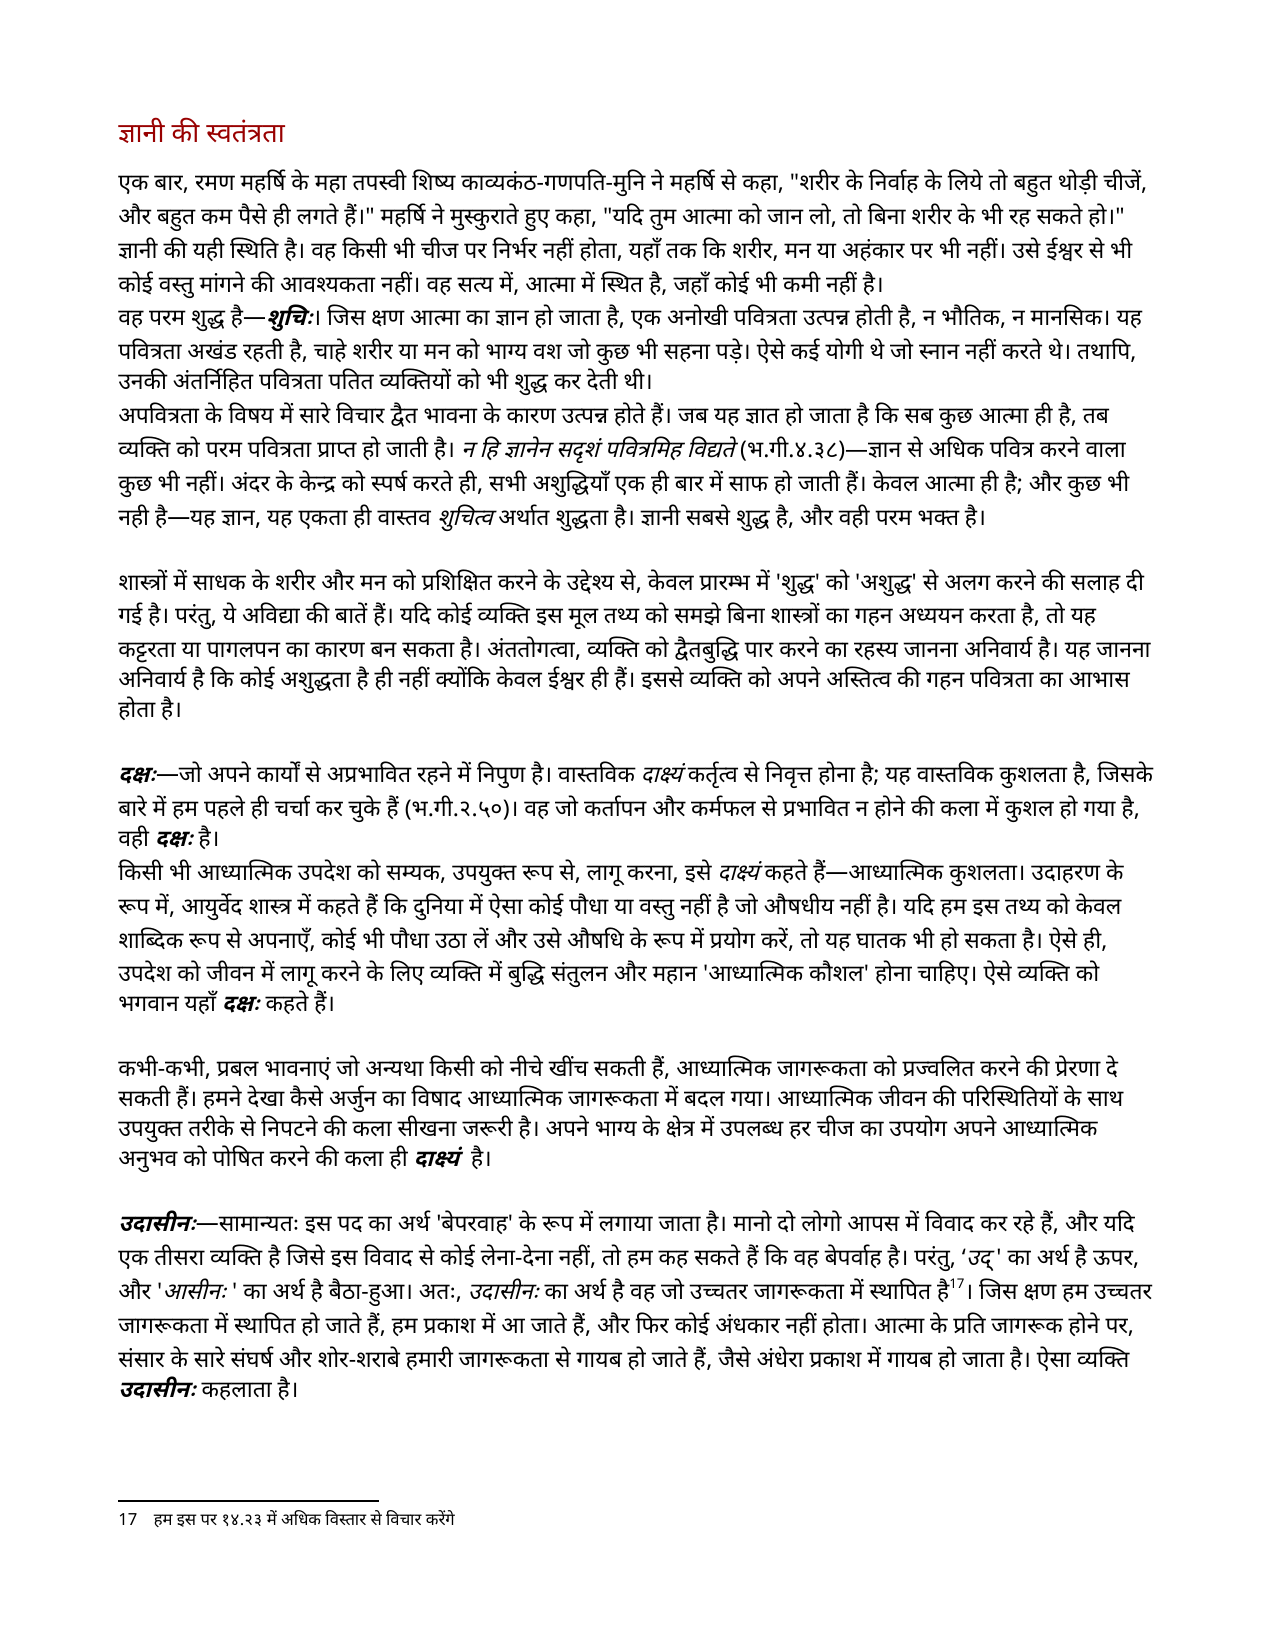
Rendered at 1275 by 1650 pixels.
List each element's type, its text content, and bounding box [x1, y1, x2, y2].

text हम इस पर १४.२३ में अधिक विस्तार से विचार करेंगे [118, 1507, 1157, 1532]
text किसी भी आध्यात्मिक उपदेश को सम्यक, उपयुक्त रूप से, लागू करना, इसे दाक्ष्यं कहते हैं—आध्यात्मिक कुशलता। उदाहरण के रूप में, आयुर्वेद शास्त्र में कहते हैं कि दुनिया में ऐसा कोई पौधा या वस्तु नहीं है जो औषधीय नहीं है। यदि हम इस तथ्य को केवल शाब्दिक रूप से अपनाएँ, कोई भी पौधा उठा लें और उसे औषधि के रूप में प्रयोग करें, तो यह घातक भी हो सकता है। ऐसे ही, उपदेश को जीवन में लागू करने के लिए व्यक्ति में बुद्धि संतुलन और महान 'आध्यात्मिक कौशल' होना चाहिए। ऐसे व्यक्ति को भगवान यहाँ दक्षः कहते हैं। [118, 856, 1157, 1021]
text उदासीनः—सामान्यतः इस पद का अर्थ 'बेपरवाह' के रूप में लगाया जाता है। मानो दो लोगो आपस में विवाद कर रहे हैं, और यदि एक तीसरा व्यक्ति है जिसे इस विवाद से कोई लेना-देना नहीं, तो हम कह सकते हैं कि वह बेपर्वाह है। परंतु, ‘उद् ' का अर्थ है ऊपर, और 'आसीनः ' का अर्थ है बैठा-हुआ। अतः, उदासीनः का अर्थ है वह जो उच्चतर जागरूकता में स्थापित है। जिस क्षण हम उच्चतर जागरूकता में स्थापित हो जाते हैं, हम प्रकाश में आ जाते हैं, और फिर कोई अंधकार नहीं होता। आत्मा के प्रति जागरूक होने पर, संसार के सारे संघर्ष और शोर-शराबे हमारी जागरूकता से गायब हो जाते हैं, जैसे अंधेरा प्रकाश में गायब हो जाता है। ऐसा व्यक्ति उदासीनः कहलाता है। [118, 1207, 1157, 1406]
text वह परम शुद्ध है—शुचिः। जिस क्षण आत्मा का ज्ञान हो जाता है, एक अनोखी पवित्रता उत्पन्न होती है, न भौतिक, न मानसिक। यह पवित्रता अखंड रहती है, चाहे शरीर या मन को भाग्य वश जो कुछ भी सहना पड़े। ऐसे कई योगी थे जो स्नान नहीं करते थे। तथापि, उनकी अंतर्निहित पवित्रता पतित व्यक्तियों को भी शुद्ध कर देती थी। [118, 301, 1157, 399]
text कभी-कभी, प्रबल भावनाएं जो अन्यथा किसी को नीचे खींच सकती हैं, आध्यात्मिक जागरूकता को प्रज्वलित करने की प्रेरणा दे सकती हैं। हमने देखा कैसे अर्जुन का विषाद आध्यात्मिक जागरूकता में बदल गया। आध्यात्मिक जीवन की परिस्थितियों के साथ उपयुक्त तरीके से निपटने की कला सीखना जरूरी है। अपने भाग्य के क्षेत्र में उपलब्ध हर चीज का उपयोग अपने आध्यात्मिक अनुभव को पोषित करने की कला ही दाक्ष्यं है। [118, 1052, 1157, 1176]
text दक्षः—जो अपने कार्यों से अप्रभावित रहने में निपुण है। वास्तविक दाक्ष्यं कर्तृत्व से निवृत्त होना है; यह वास्तविक कुशलता है, जिसके बारे में हम पहले ही चर्चा कर चुके हैं (भ.गी.२.५०)। वह जो कर्तापन और कर्मफल से प्रभावित न होने की कला में कुशल हो गया है, वही दक्षः है। [118, 758, 1157, 856]
text एक बार, रमण महर्षि के महा तपस्वी शिष्य काव्यकंठ-गणपति-मुनि ने महर्षि से कहा, "शरीर के निर्वाह के लिये तो बहुत थोड़ी चीजें, और बहुत कम पैसे ही लगते हैं।" महर्षि ने मुस्कुराते हुए कहा, "यदि तुम आत्मा को जान लो, तो बिना शरीर के भी रह सकते हो।" ज्ञानी की यही स्थिति है। वह किसी भी चीज पर निर्भर नहीं होता, यहाँ तक कि शरीर, मन या अहंकार पर भी नहीं। उसे ईश्वर से भी कोई वस्तु मांगने की आवश्यकता नहीं। वह सत्य में, आत्मा में स्थित है, जहाँ कोई भी कमी नहीं है। [118, 166, 1157, 301]
text शास्त्रों में साधक के शरीर और मन को प्रशिक्षित करने के उद्देश्य से, केवल प्रारम्भ में 'शुद्ध' को 'अशुद्ध' से अलग करने की सलाह दी गई है। परंतु, ये अविद्या की बातें हैं। यदि कोई व्यक्ति इस मूल तथ्य को समझे बिना शास्त्रों का गहन अध्ययन करता है, तो यह कट्टरता या पागलपन का कारण बन सकता है। अंततोगत्वा, व्यक्ति को द्वैतबुद्धि पार करने का रहस्य जानना अनिवार्य है। यह जानना अनिवार्य है कि कोई अशुद्धता है ही नहीं क्योंकि केवल ईश्वर ही हैं। इससे व्यक्ति को अपने अस्तित्व की गहन पवित्रता का आभास होता है। [118, 566, 1157, 727]
text अपवित्रता के विषय में सारे विचार द्वैत भावना के कारण उत्पन्न होते हैं। जब यह ज्ञात हो जाता है कि सब कुछ आत्मा ही है, तब व्यक्ति को परम पवित्रता प्राप्त हो जाती है। न हि ज्ञानेन सदृशं पवित्रमिह विद्यते (भ.गी.४.३८)­—ज्ञान से अधिक पवित्र करने वाला कुछ भी नहीं। अंदर के केन्द्र को स्पर्ष करते ही, सभी अशुद्धियाँ एक ही बार में साफ हो जाती हैं। केवल आत्मा ही है; और कुछ भी नही है—यह ज्ञान, यह एकता ही वास्तव शुचित्व अर्थात शुद्धता है। ज्ञानी सबसे शुद्ध है, और वही परम भक्त है। [118, 399, 1157, 534]
subtitle ज्ञानी की स्वतंत्रता [118, 118, 1157, 153]
